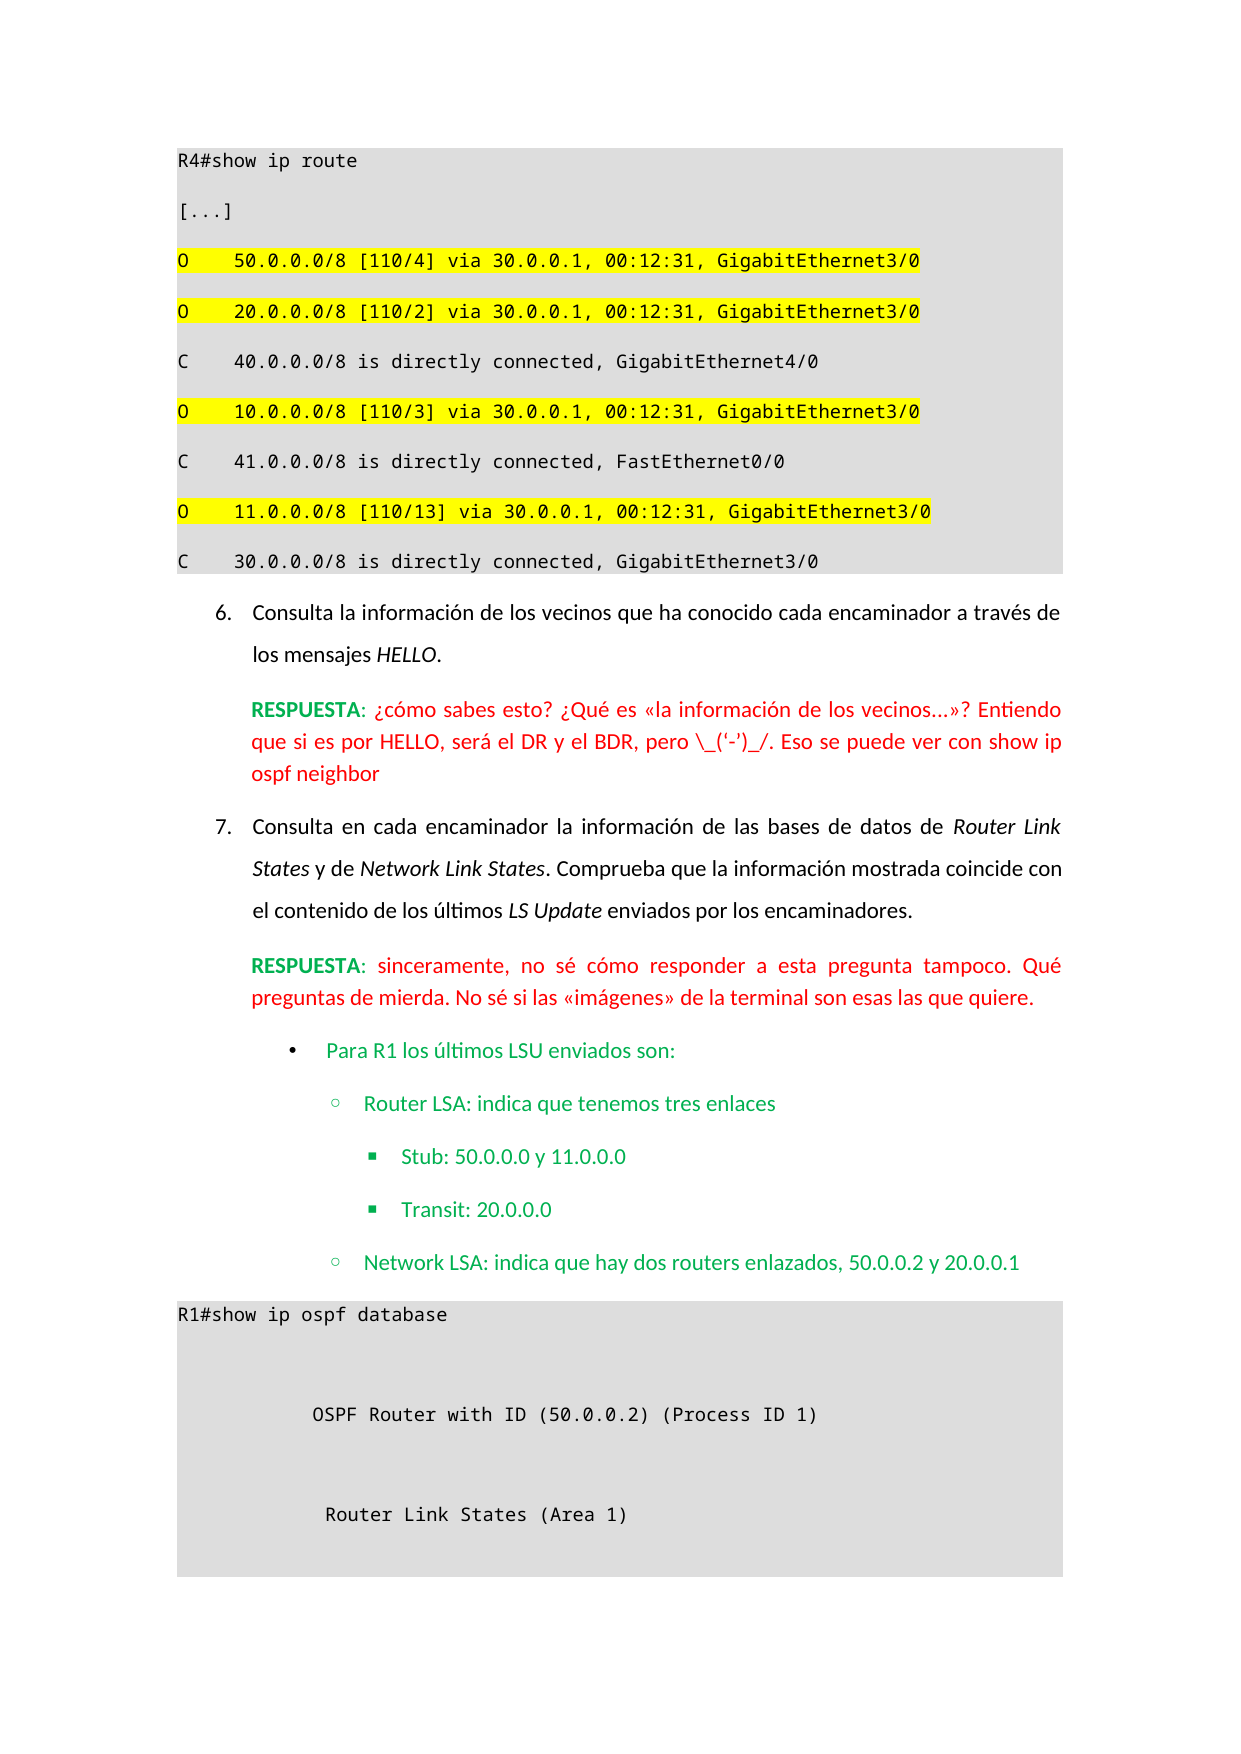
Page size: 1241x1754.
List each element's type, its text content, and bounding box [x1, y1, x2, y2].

list Para R1 los últimos LSU enviados son: [288, 1036, 1063, 1064]
text O 20.0.0.0/8 [110/2] via 30.0.0.1, 00:12:31, GigabitEthernet3/0 [177, 298, 1063, 323]
text Router Link States (Area 1) [177, 1502, 1063, 1527]
text O 10.0.0.0/8 [110/3] via 30.0.0.1, 00:12:31, GigabitEthernet3/0 [177, 398, 1063, 424]
text OSPF Router with ID (50.0.0.2) (Process ID 1) [177, 1401, 1063, 1427]
list Stub: 50.0.0.0 y 11.0.0.0 [363, 1142, 1063, 1170]
text O 50.0.0.0/8 [110/4] via 30.0.0.1, 00:12:31, GigabitEthernet3/0 [177, 248, 1063, 273]
list Network LSA: indica que hay dos routers enlazados, 50.0.0.2 y 20.0.0.1 [326, 1248, 1063, 1276]
list Consulta en cada encaminador la información de las bases de datos de Router Link States y de Network Link States. Comprueba que la información mostrada coincide con el contenido de los últimos LS Update enviados por los encaminadores. [215, 812, 1063, 924]
list Transit: 20.0.0.0 [363, 1195, 1063, 1223]
text C 30.0.0.0/8 is directly connected, GigabitEthernet3/0 [177, 548, 1063, 574]
list Router LSA: indica que tenemos tres enlaces [326, 1089, 1063, 1117]
text C 40.0.0.0/8 is directly connected, GigabitEthernet4/0 [177, 348, 1063, 373]
text R4#show ip route [177, 148, 1063, 173]
text C 41.0.0.0/8 is directly connected, FastEthernet0/0 [177, 448, 1063, 474]
list Consulta la información de los vecinos que ha conocido cada encaminador a través de los mensajes HELLO. [215, 598, 1063, 668]
text [...] [177, 198, 1063, 223]
text O 11.0.0.0/8 [110/13] via 30.0.0.1, 00:12:31, GigabitEthernet3/0 [177, 498, 1063, 524]
text RESPUESTA: ¿cómo sabes esto? ¿Qué es «la información de los vecinos...»? Entiendo que si es por HELLO, será el DR y el BDR, pero \_(‘-’)_/. Eso se puede ver con show ip ospf neighbor [251, 695, 1063, 787]
text RESPUESTA: sinceramente, no sé cómo responder a esta pregunta tampoco. Qué preguntas de mierda. No sé si las «imágenes» de la terminal son esas las que quiere. [251, 951, 1063, 1011]
text R1#show ip ospf database [177, 1301, 1063, 1327]
